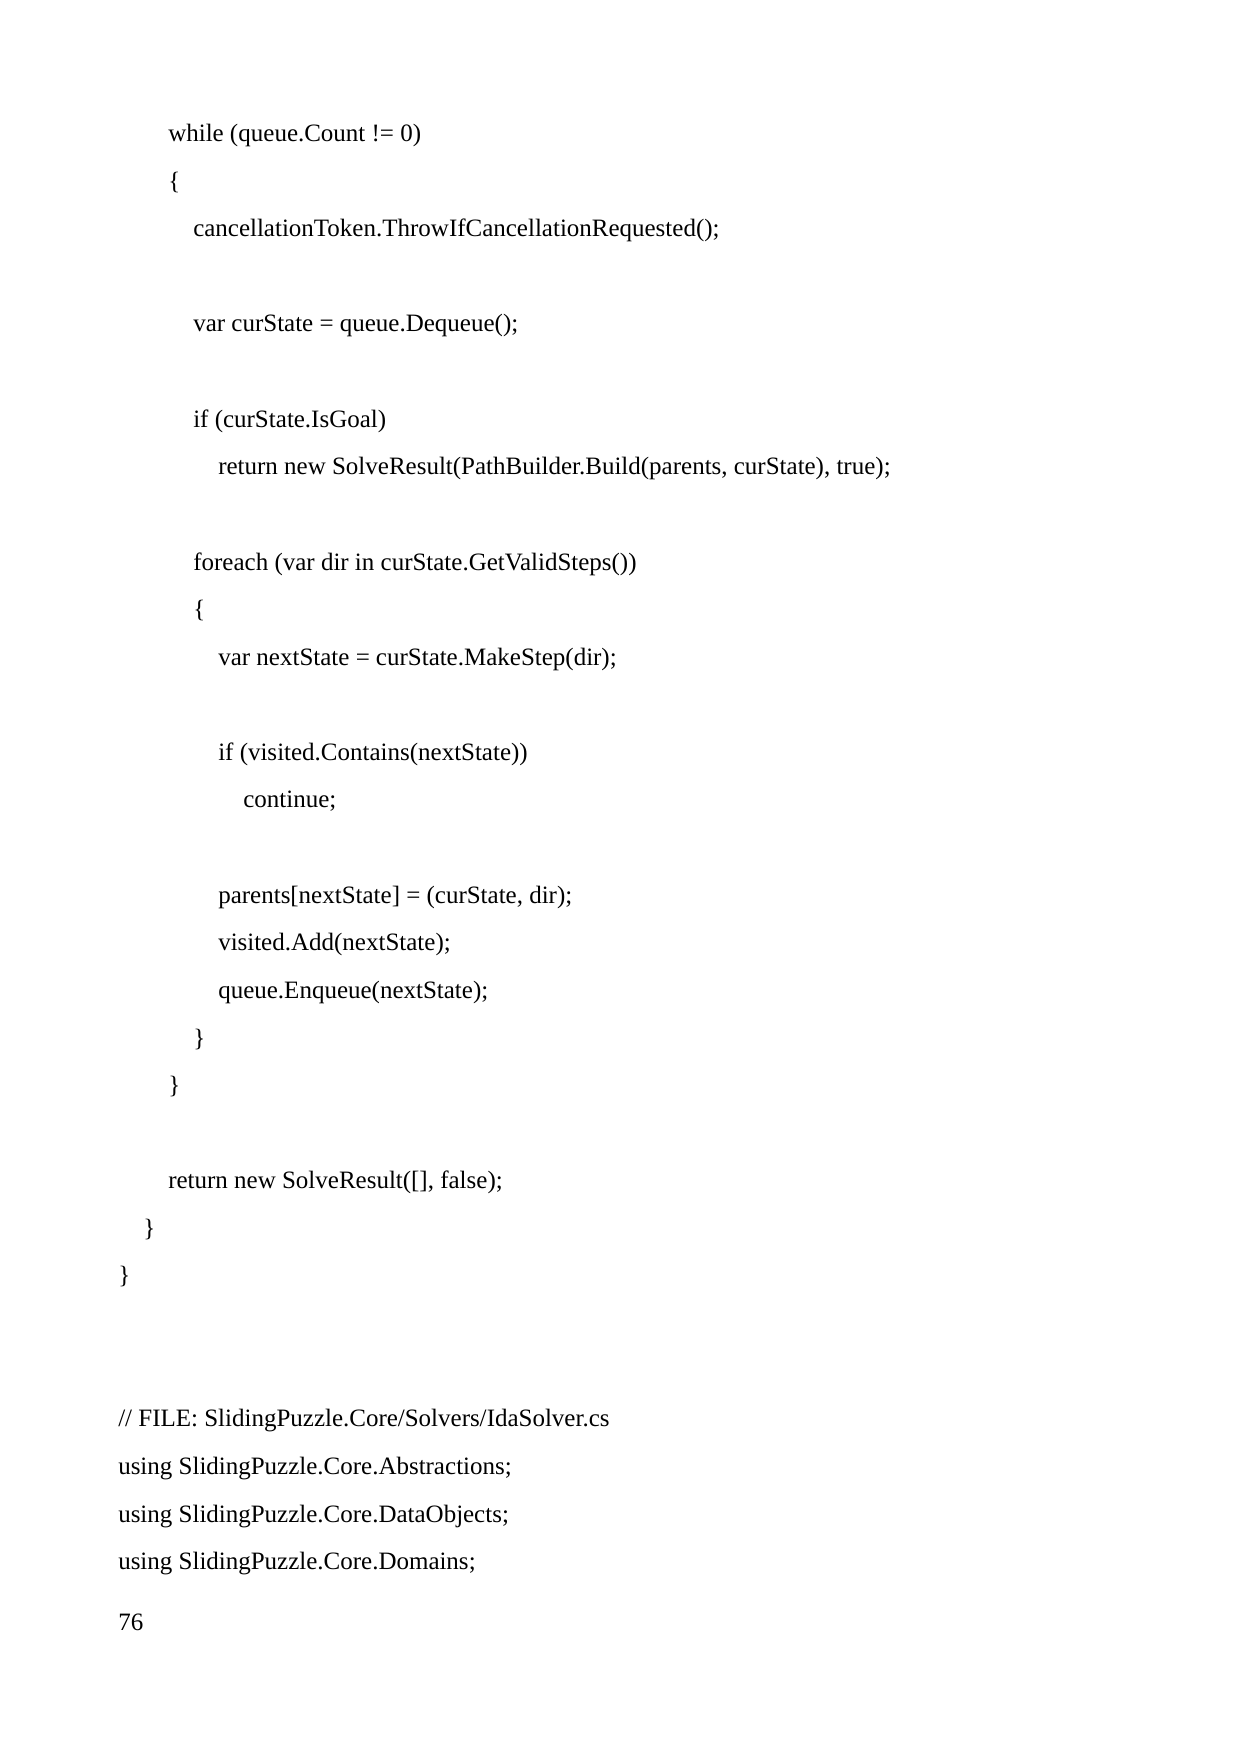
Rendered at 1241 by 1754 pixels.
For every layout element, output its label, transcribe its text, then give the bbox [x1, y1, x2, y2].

text var nextState = curState.MakeStep(dir); [118, 642, 1122, 671]
text continue; [118, 784, 1122, 813]
text var curState = queue.Dequeue(); [118, 308, 1122, 337]
text parents[nextState] = (curState, dir); [118, 880, 1122, 908]
text if (curState.IsGoal) [118, 404, 1122, 432]
text visited.Add(nextState); [118, 927, 1122, 956]
text // FILE: SlidingPuzzle.Core/Solvers/IdaSolver.cs [118, 1403, 1122, 1432]
text { [118, 166, 1122, 194]
text while (queue.Count != 0) [118, 118, 1122, 147]
text return new SolveResult([], false); [118, 1165, 1122, 1194]
text { [118, 594, 1122, 623]
text using SlidingPuzzle.Core.Abstractions; [118, 1451, 1122, 1480]
text } [118, 1070, 1122, 1099]
text queue.Enqueue(nextState); [118, 975, 1122, 1004]
text } [118, 1261, 1122, 1289]
text cancellationToken.ThrowIfCancellationRequested(); [118, 213, 1122, 242]
text using SlidingPuzzle.Core.Domains; [118, 1546, 1122, 1575]
text } [118, 1023, 1122, 1051]
text if (visited.Contains(nextState)) [118, 737, 1122, 766]
text } [118, 1213, 1122, 1242]
text foreach (var dir in curState.GetValidSteps()) [118, 547, 1122, 575]
text return new SolveResult(PathBuilder.Build(parents, curState), true); [118, 451, 1122, 480]
text using SlidingPuzzle.Core.DataObjects; [118, 1499, 1122, 1527]
